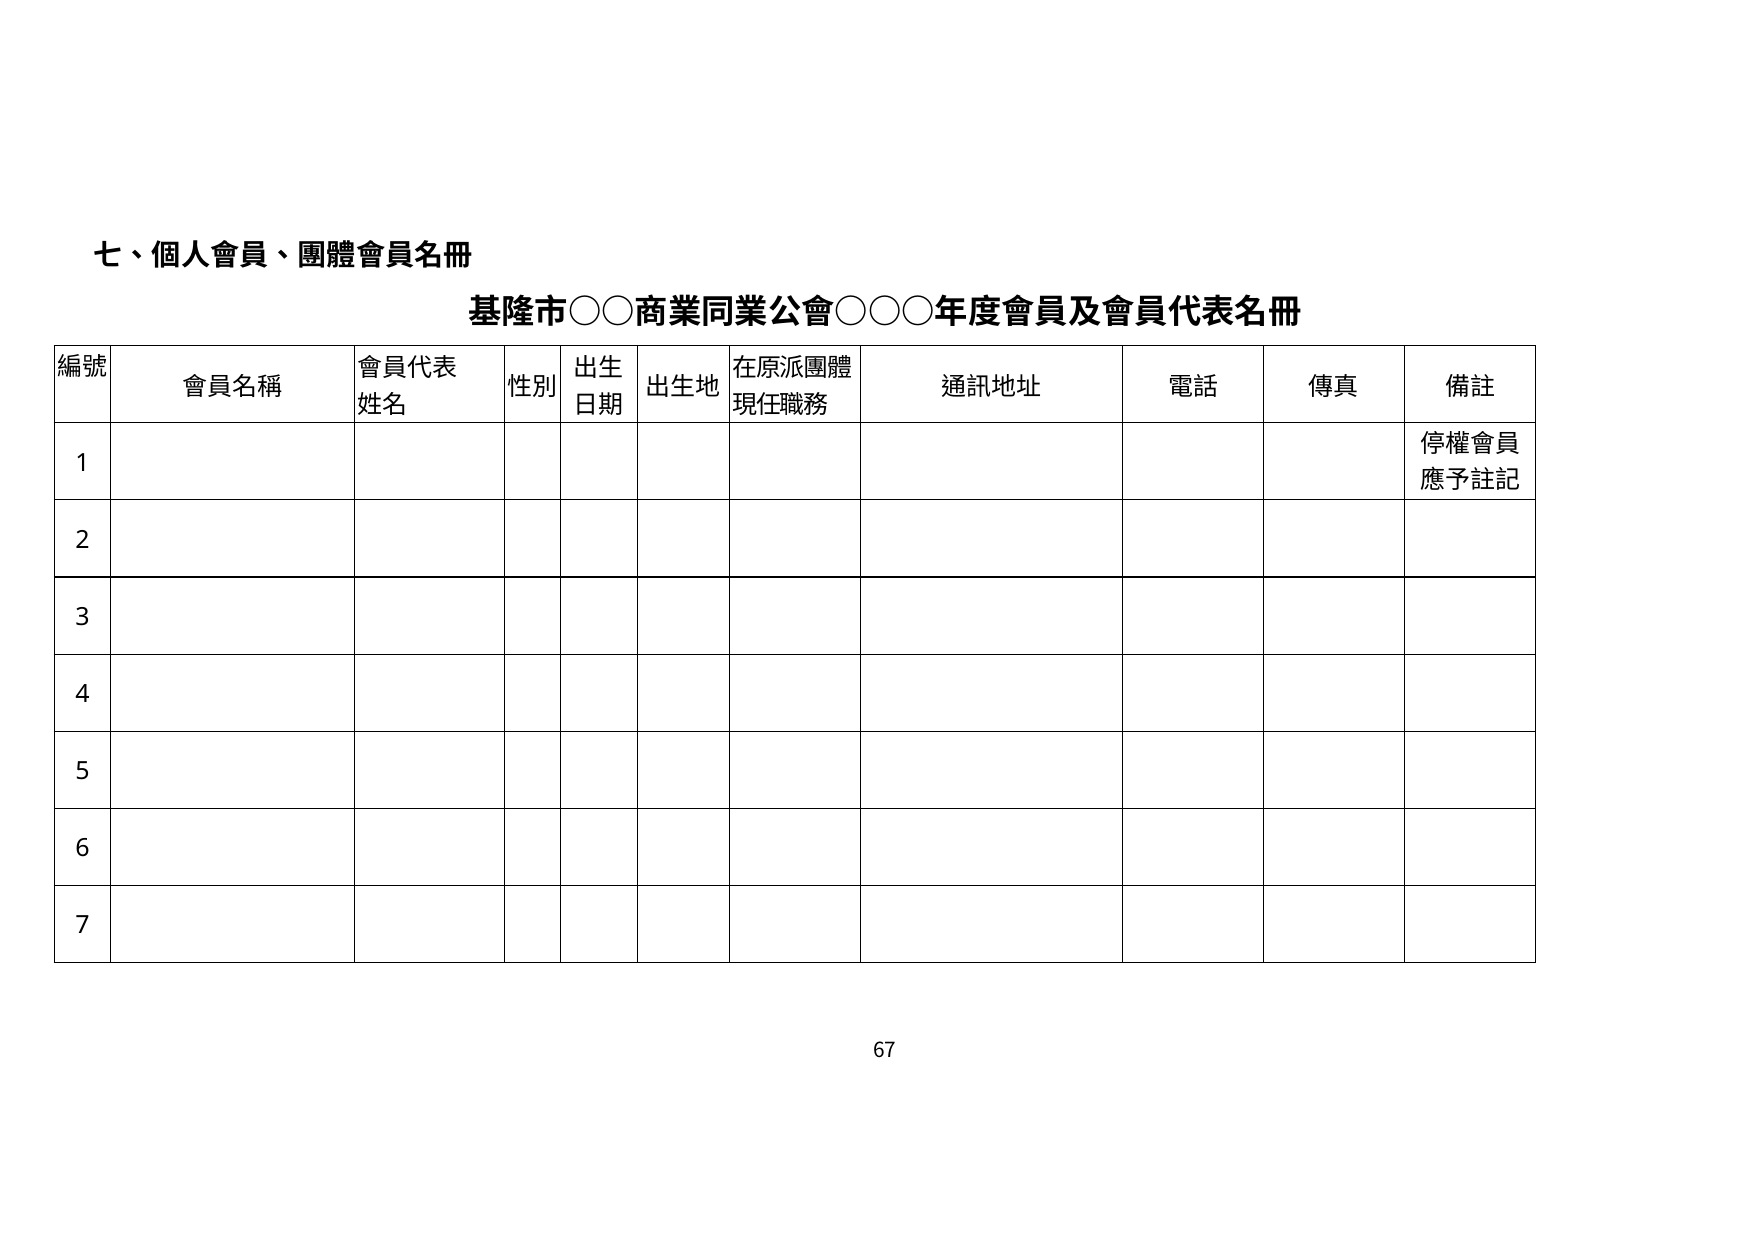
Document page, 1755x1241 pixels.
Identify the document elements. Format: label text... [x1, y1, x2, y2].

table_cell [1405, 809, 1535, 885]
table_cell 6 [55, 809, 110, 885]
table_header 在原派團體 現任職務 [730, 346, 860, 422]
table_cell [730, 578, 860, 653]
table_cell [1123, 500, 1263, 576]
table_header 出生 日期 [561, 346, 637, 422]
table_cell [1264, 886, 1404, 962]
table_cell [1264, 423, 1404, 499]
table_cell 5 [55, 732, 110, 808]
table_cell [111, 500, 354, 576]
table_cell [861, 732, 1122, 808]
table_cell 2 [55, 500, 110, 576]
table_cell [638, 578, 729, 653]
table_cell [1264, 578, 1404, 653]
table_header 通訊地址 [861, 346, 1122, 422]
table_cell [1264, 809, 1404, 885]
table_cell [638, 732, 729, 808]
table_cell 停權會員應予註記 [1405, 423, 1535, 499]
table_cell [1405, 500, 1535, 576]
table_cell [638, 809, 729, 885]
table_cell [861, 500, 1122, 576]
table_cell [1123, 578, 1263, 653]
table_cell [1123, 423, 1263, 499]
table_cell [355, 809, 504, 885]
table_cell [111, 423, 354, 499]
table_cell [561, 655, 637, 731]
table_cell [561, 578, 637, 653]
table_cell [1405, 886, 1535, 962]
table_cell [1264, 655, 1404, 731]
table_cell 3 [55, 578, 110, 653]
table_header 性別 [505, 346, 560, 422]
text 基隆市○○商業同業公會○○○年度會員及會員代表名冊 [89, 284, 1680, 333]
table_cell [355, 500, 504, 576]
table_header 編號 [55, 346, 110, 422]
table_cell [861, 886, 1122, 962]
table_cell [1405, 578, 1535, 653]
table_cell [111, 578, 354, 653]
table_cell [638, 423, 729, 499]
table_cell [505, 500, 560, 576]
table_cell [1264, 500, 1404, 576]
table_cell [1405, 732, 1535, 808]
table_cell [355, 655, 504, 731]
table_cell [1264, 732, 1404, 808]
table_cell [1123, 809, 1263, 885]
table_cell [561, 886, 637, 962]
table_cell [505, 809, 560, 885]
table_cell [638, 886, 729, 962]
table_cell [1123, 732, 1263, 808]
table_cell [355, 886, 504, 962]
table_cell 7 [55, 886, 110, 962]
table_cell [561, 500, 637, 576]
table_cell [730, 423, 860, 499]
table_cell [505, 886, 560, 962]
table_cell [1123, 655, 1263, 731]
table_header 傳真 [1264, 346, 1404, 422]
table_header 出生地 [638, 346, 729, 422]
table_cell [561, 809, 637, 885]
table_cell [111, 809, 354, 885]
subtitle 七、個人會員、團體會員名冊 [6, 232, 1680, 274]
table_cell [561, 732, 637, 808]
table_cell [1123, 886, 1263, 962]
table_cell [730, 732, 860, 808]
table_cell [355, 732, 504, 808]
table_cell [861, 423, 1122, 499]
table_cell [355, 423, 504, 499]
table_cell [730, 886, 860, 962]
table_cell [561, 423, 637, 499]
table_cell [505, 732, 560, 808]
table_cell [638, 500, 729, 576]
table_cell [861, 578, 1122, 653]
table_cell [111, 655, 354, 731]
table_cell [638, 655, 729, 731]
table_cell [730, 500, 860, 576]
table_cell [861, 655, 1122, 731]
table_header 電話 [1123, 346, 1263, 422]
table_header 備註 [1405, 346, 1535, 422]
table_cell [505, 423, 560, 499]
table_cell [505, 578, 560, 653]
table_header 會員名稱 [111, 346, 354, 422]
table_cell 4 [55, 655, 110, 731]
table_cell [111, 732, 354, 808]
table_cell [861, 809, 1122, 885]
table_cell [730, 809, 860, 885]
table_cell [505, 655, 560, 731]
table_cell 1 [55, 423, 110, 499]
table_cell [730, 655, 860, 731]
table_cell [355, 578, 504, 653]
table_cell [1405, 655, 1535, 731]
table_cell [111, 886, 354, 962]
table_header 會員代表 姓名 [355, 346, 504, 422]
